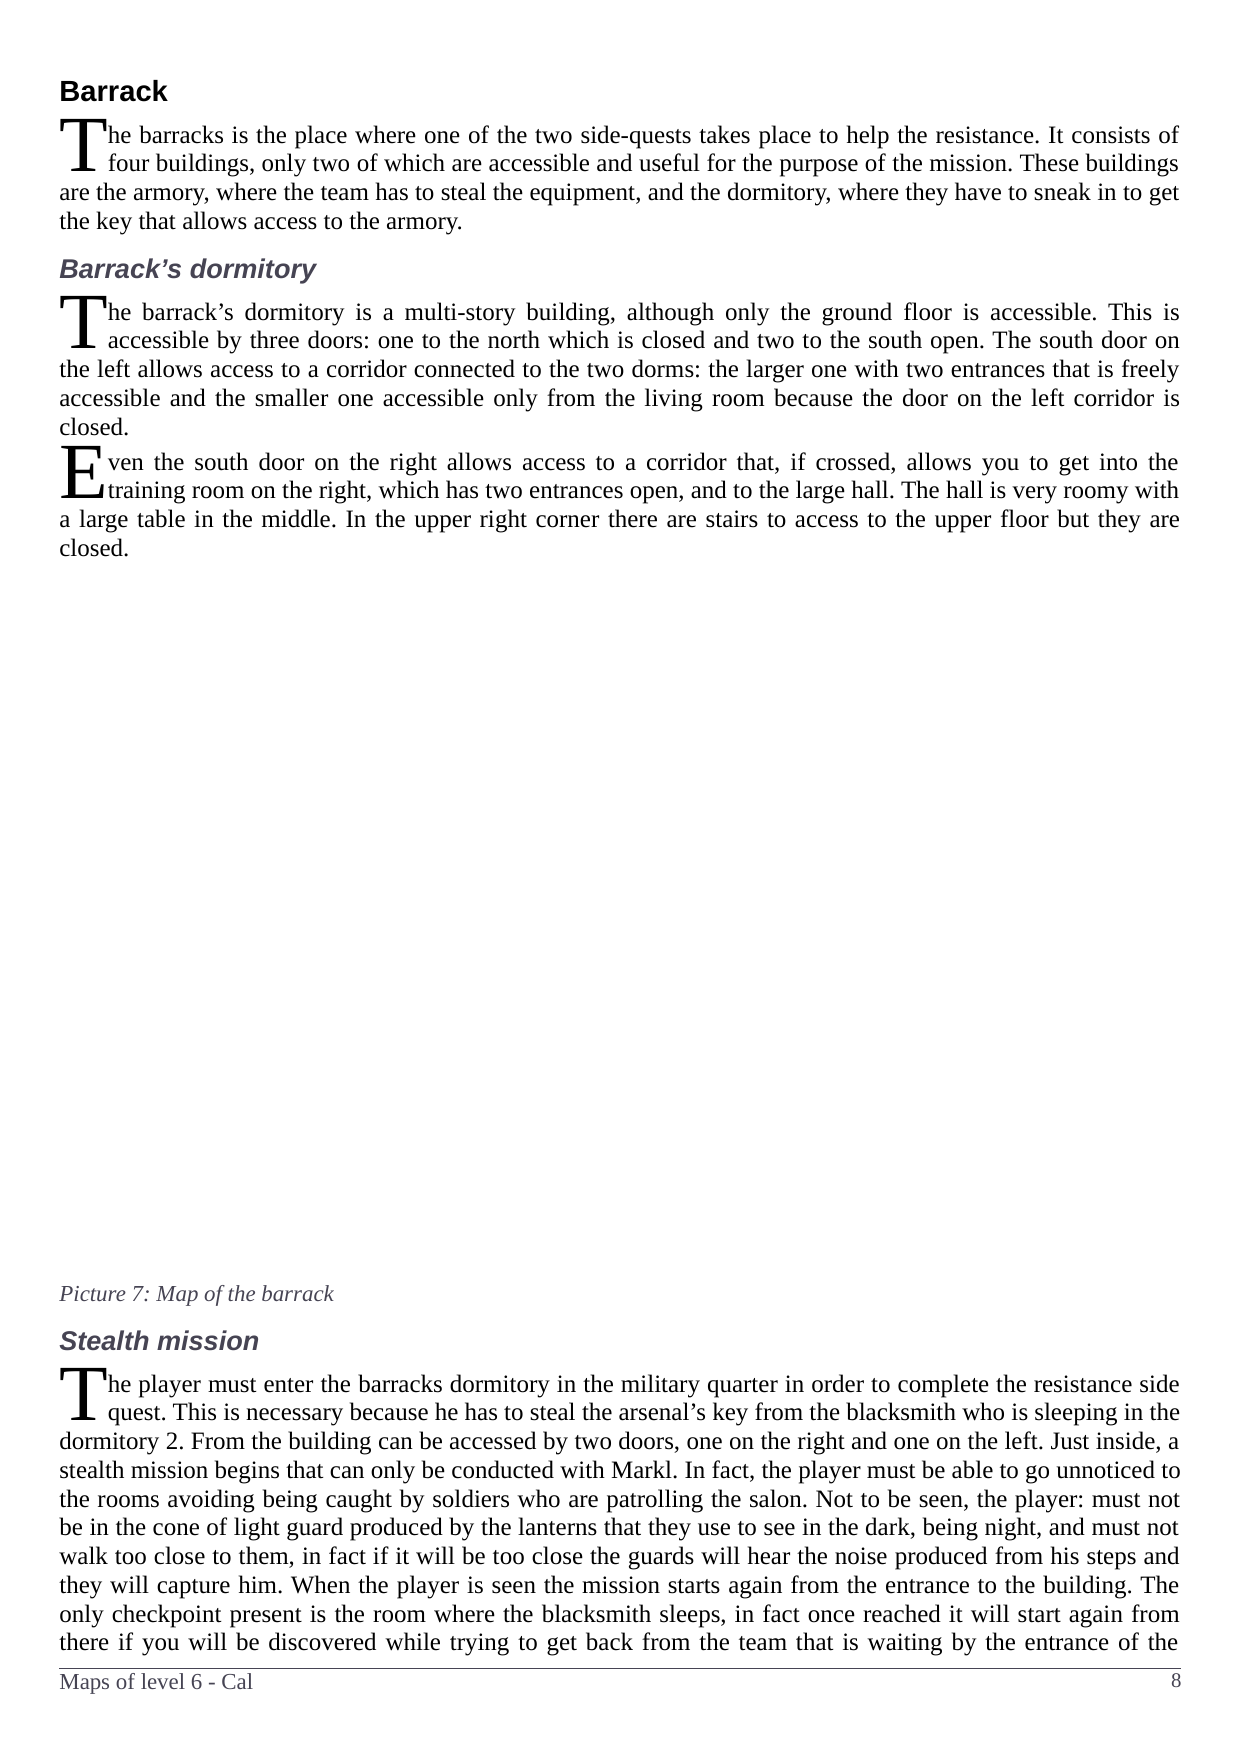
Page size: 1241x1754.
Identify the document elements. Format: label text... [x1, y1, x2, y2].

subtitle Barrack [59, 74, 1181, 107]
text The barracks is the place where one of the two side-quests takes place to help the resistance. It consists of four buildings, only two of which are accessible and useful for the purpose of the mission. These buildings are the armory, where the team has to steal the equipment, and the dormitory, where they have to sneak in to get the key that allows access to the armory. [59, 120, 1181, 235]
text The player must enter the barracks dormitory in the military quarter in order to complete the resistance side quest. This is necessary because he has to steal the arsenal’s key from the blacksmith who is sleeping in the dormitory 2. From the building can be accessed by two doors, one on the right and one on the left. Just inside, a stealth mission begins that can only be conducted with Markl. In fact, the player must be able to go unnoticed to the rooms avoiding being caught by soldiers who are patrolling the salon. Not to be seen, the player: must not be in the cone of light guard produced by the lanterns that they use to see in the dark, being night, and must not walk too close to them, in fact if it will be too close the guards will hear the noise produced from his steps and they will capture him. When the player is seen the mission starts again from the entrance to the building. The only checkpoint present is the room where the blacksmith sleeps, in fact once reached it will start again from there if you will be discovered while trying to get back from the team that is waiting by the entrance of the [59, 1369, 1181, 1656]
subtitle Barrack’s dormitory [59, 253, 1181, 284]
subtitle Stealth mission [59, 1325, 1181, 1356]
text Even the south door on the right allows access to a corridor that, if crossed, allows you to get into the training room on the right, which has two entrances open, and to the large hall. The hall is very roomy with a large table in the middle. In the upper right corner there are stairs to access to the upper floor but they are closed. [59, 447, 1181, 562]
text Picture 7: Map of the barrack [59, 580, 1181, 1307]
text The barrack’s dormitory is a multi-story building, although only the ground floor is accessible. This is accessible by three doors: one to the north which is closed and two to the south open. The south door on the left allows access to a corridor connected to the two dorms: the larger one with two entrances that is freely accessible and the smaller one accessible only from the living room because the door on the left corridor is closed. [59, 297, 1181, 441]
